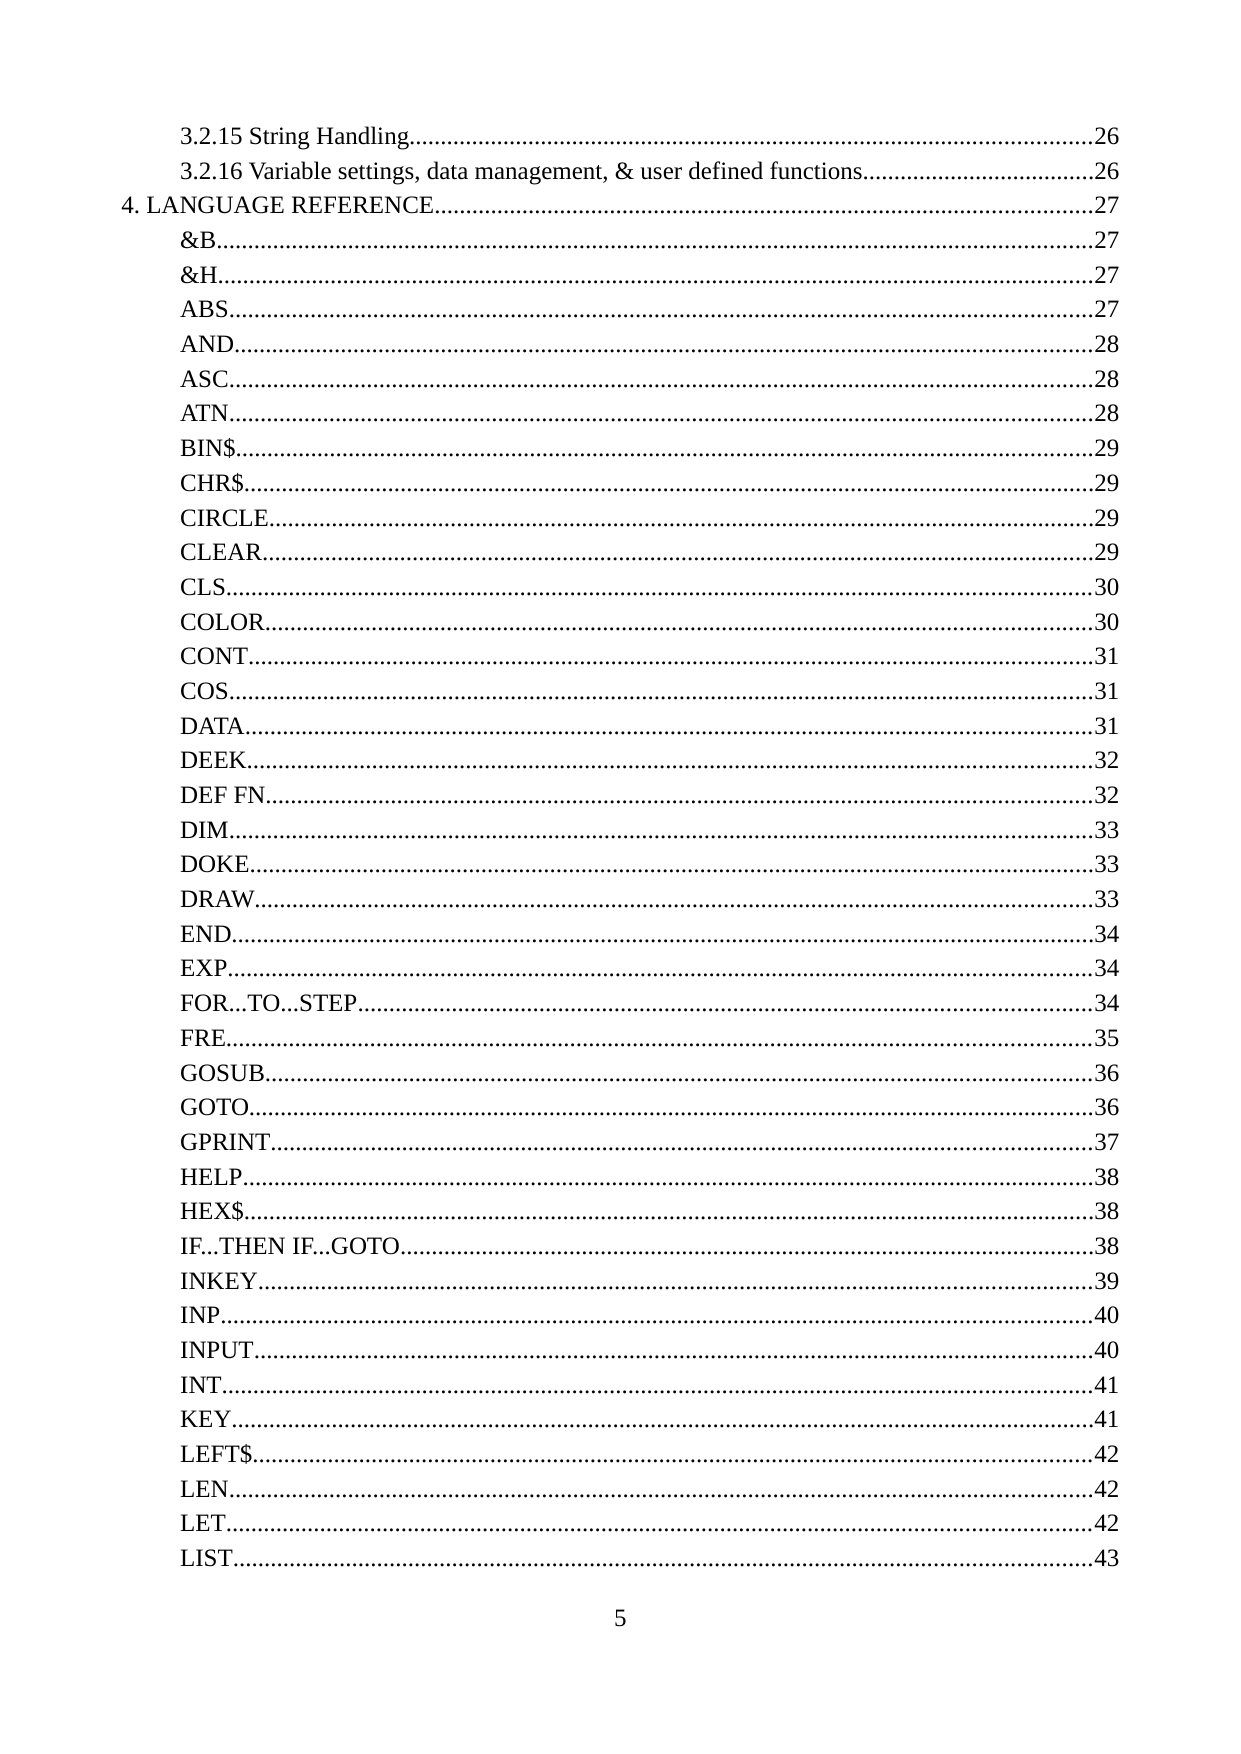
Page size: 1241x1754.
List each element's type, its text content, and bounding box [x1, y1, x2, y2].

text FRE 35 [180, 1023, 1119, 1052]
text END 34 [180, 919, 1119, 948]
text DOKE 33 [180, 849, 1119, 878]
text BIN$ 29 [180, 433, 1119, 462]
text 3.2.16 Variable settings, data management, & user defined functions 26 [180, 156, 1119, 184]
text CLS 30 [180, 572, 1119, 601]
text INP 40 [180, 1300, 1119, 1329]
text COLOR 30 [180, 607, 1119, 635]
text &B 27 [180, 225, 1119, 254]
text IF...THEN IF...GOTO 38 [180, 1231, 1119, 1260]
text HEX$ 38 [180, 1196, 1119, 1225]
text LEN 42 [180, 1474, 1119, 1503]
text ASC 28 [180, 364, 1119, 393]
text DEEK 32 [180, 745, 1119, 774]
text GOTO 36 [180, 1092, 1119, 1121]
text DATA 31 [180, 711, 1119, 739]
text AND 28 [180, 329, 1119, 358]
text CLEAR 29 [180, 537, 1119, 566]
text DRAW 33 [180, 884, 1119, 913]
text GOSUB 36 [180, 1058, 1119, 1086]
text HELP 38 [180, 1162, 1119, 1190]
text LEFT$ 42 [180, 1439, 1119, 1468]
text 4. LANGUAGE REFERENCE 27 [121, 190, 1119, 219]
text INPUT 40 [180, 1335, 1119, 1364]
text INKEY 39 [180, 1266, 1119, 1294]
text FOR...TO...STEP 34 [180, 988, 1119, 1017]
text INT 41 [180, 1370, 1119, 1398]
text KEY 41 [180, 1404, 1119, 1433]
text COS 31 [180, 676, 1119, 705]
text DEF FN 32 [180, 780, 1119, 809]
text ABS 27 [180, 294, 1119, 323]
text 3.2.15 String Handling 26 [180, 121, 1119, 150]
text CHR$ 29 [180, 468, 1119, 497]
text LIST 43 [180, 1543, 1119, 1572]
text LET 42 [180, 1508, 1119, 1537]
text &H 27 [180, 260, 1119, 288]
text GPRINT 37 [180, 1127, 1119, 1156]
text DIM 33 [180, 815, 1119, 843]
text EXP 34 [180, 953, 1119, 982]
text CIRCLE 29 [180, 503, 1119, 531]
text CONT 31 [180, 641, 1119, 670]
text ATN 28 [180, 398, 1119, 427]
